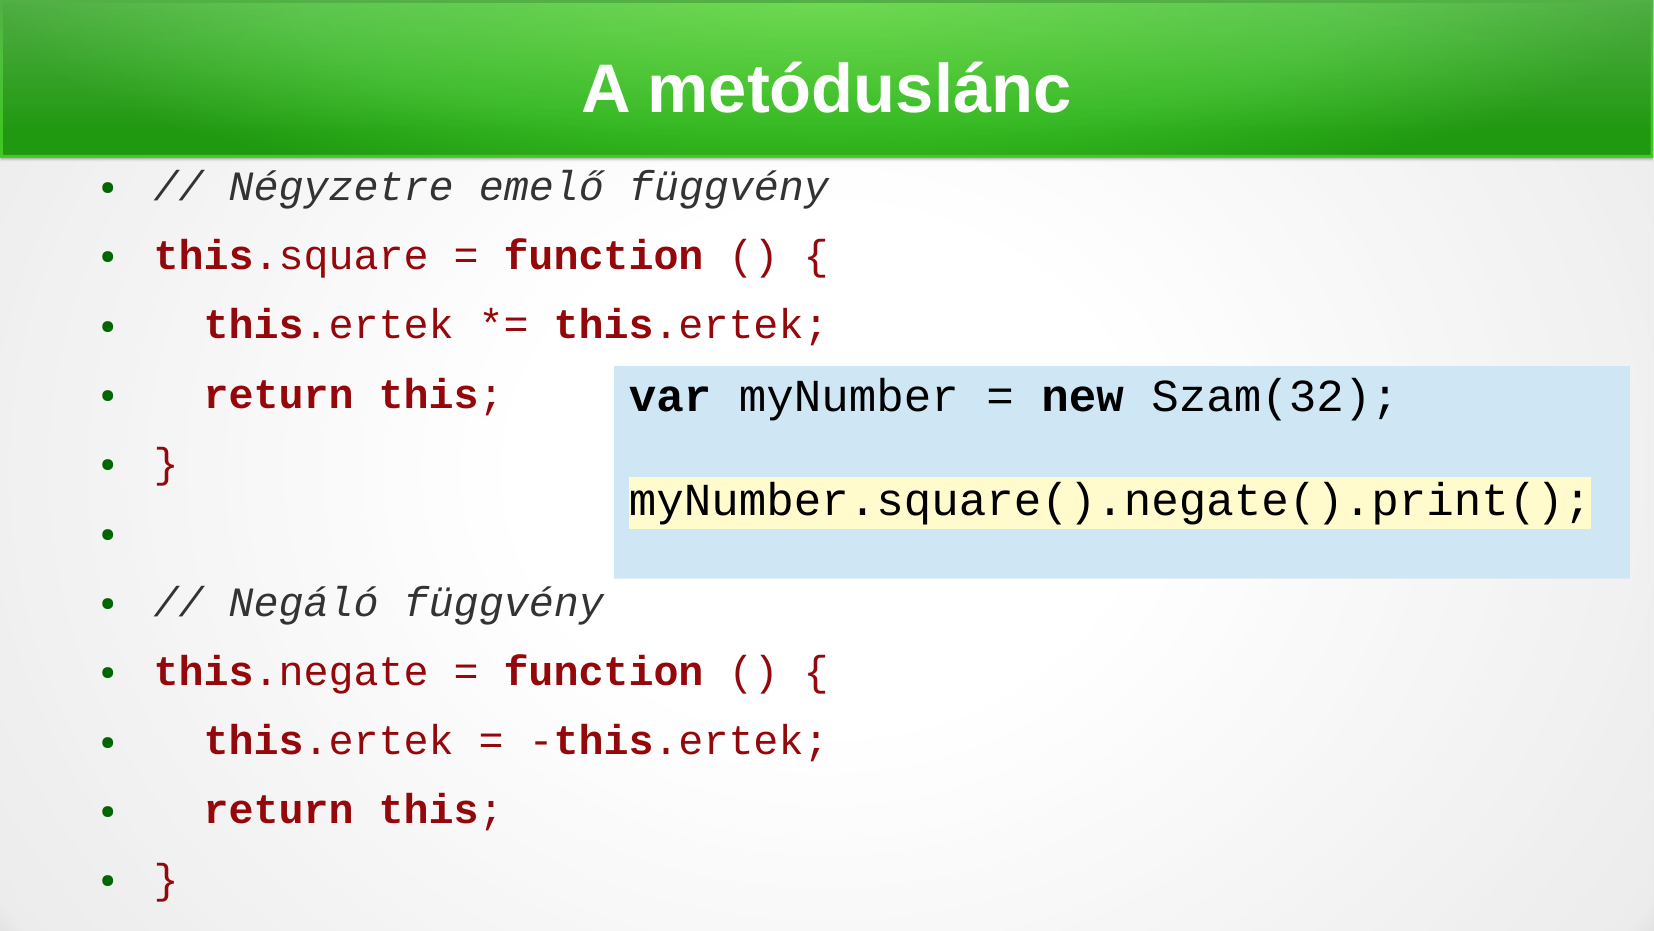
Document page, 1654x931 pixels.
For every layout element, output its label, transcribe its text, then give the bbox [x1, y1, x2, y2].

title A metóduslánc [82, 35, 1571, 142]
text_box var myNumber = new Szam(32); myNumber.square().negate().print(); [614, 366, 1630, 579]
list // Négyzetre emelő függvény this.square = function () { this.ertek *= this.ertek; return this; } // Negáló függvény this.negate = function () { this.ertek = -this.ertek; return this; } [82, 165, 1040, 910]
